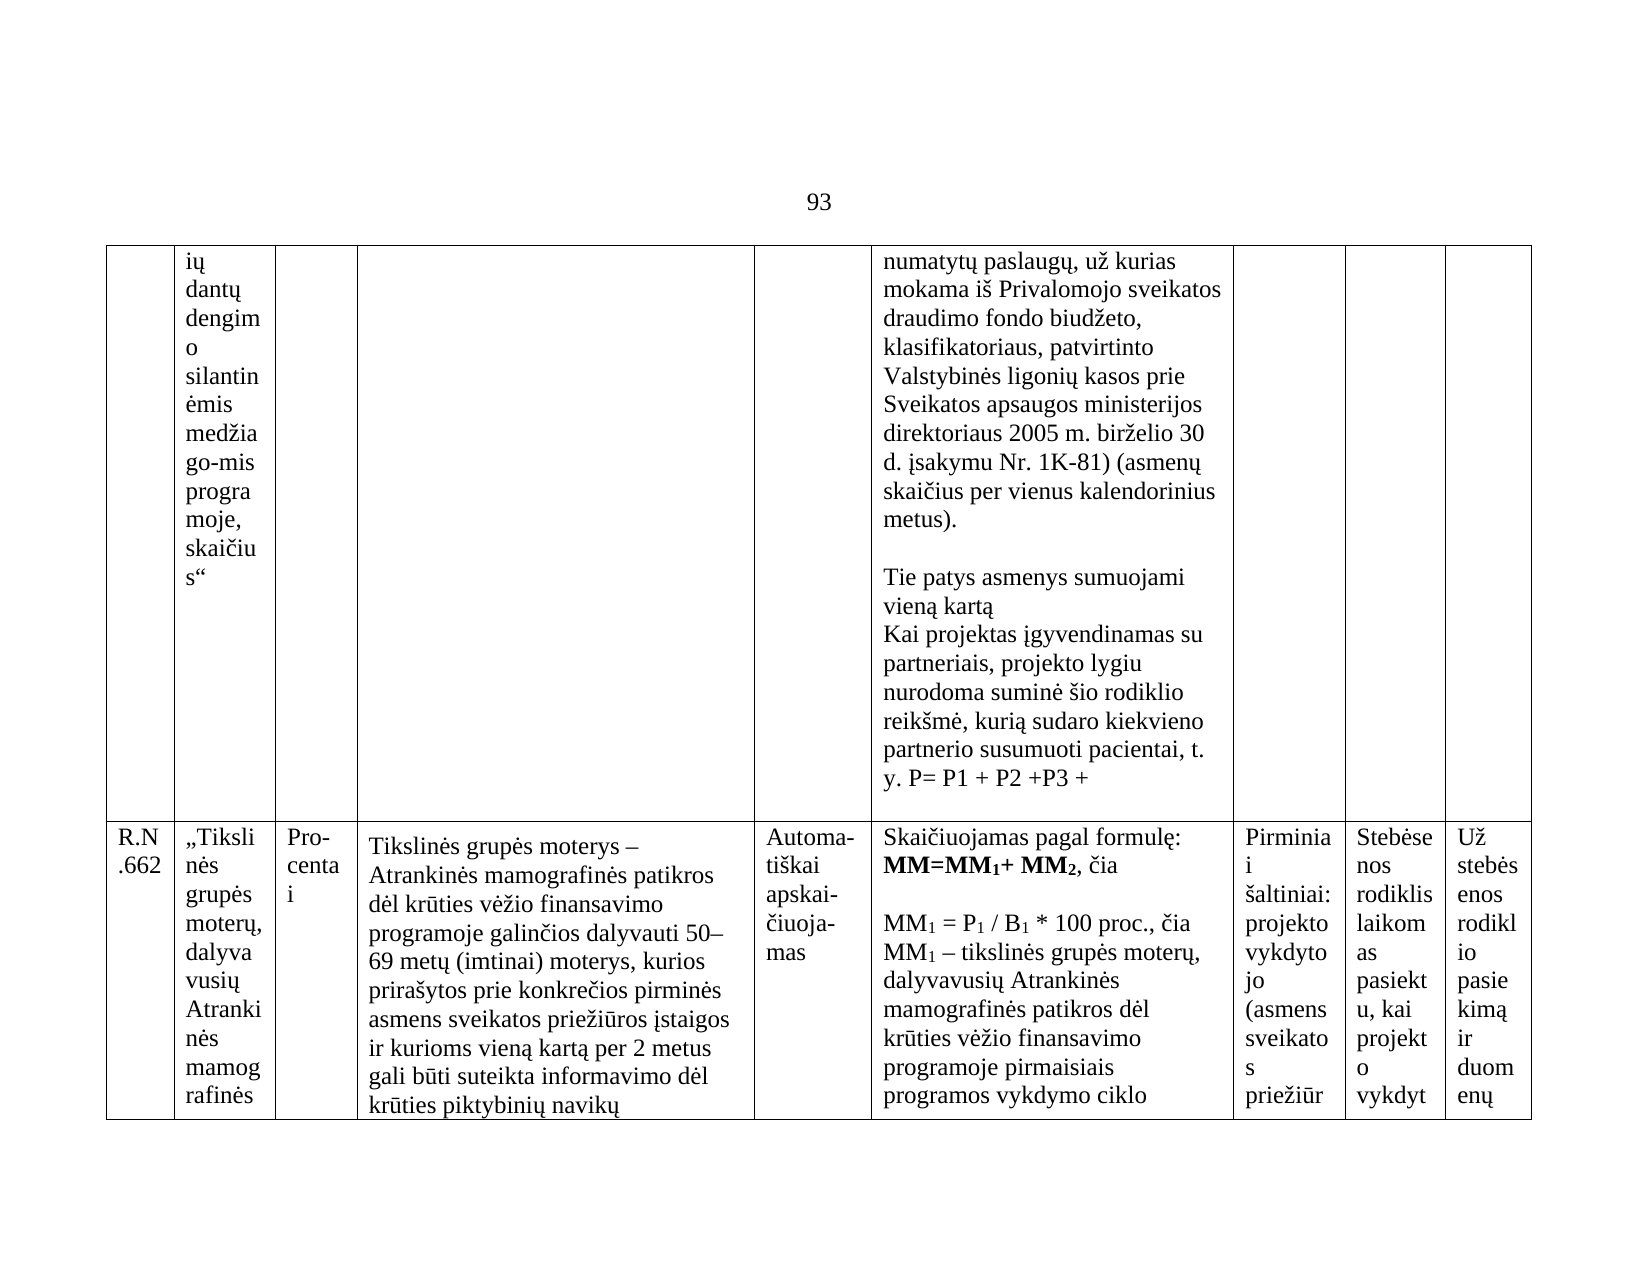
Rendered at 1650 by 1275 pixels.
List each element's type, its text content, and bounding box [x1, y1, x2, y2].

table_cell [1346, 246, 1445, 821]
table_cell R.N.662 [107, 822, 174, 1119]
table_cell Skaičiuojamas pagal formulę: MM=MM1+ MM2, čia MM1 = P1 / B1 * 100 proc., čia MM1 – tikslinės grupės moterų, dalyvavusių Atrankinės mamografinės patikros dėl krūties vėžio finansavimo programoje pirmaisiais programos vykdymo ciklo [872, 822, 1233, 1119]
table_cell [1446, 246, 1531, 821]
table_cell [755, 246, 871, 821]
table_cell [358, 246, 754, 821]
table_cell [276, 246, 357, 821]
table_cell ių dantų dengimo silantinėmis medžiago-mis programoje, skaičius“ [175, 246, 275, 821]
table_cell numatytų paslaugų, už kurias mokama iš Privalomojo sveikatos draudimo fondo biudžeto, klasifikatoriaus, patvirtinto Valstybinės ligonių kasos prie Sveikatos apsaugos ministerijos direktoriaus 2005 m. birželio 30 d. įsakymu Nr. 1K-81) (asmenų skaičius per vienus kalendorinius metus). Tie patys asmenys sumuojami vieną kartą Kai projektas įgyvendinamas su partneriais, projekto lygiu nurodoma suminė šio rodiklio reikšmė, kurią sudaro kiekvieno partnerio susumuoti pacientai, t. y. P= P1 + P2 +P3 + [872, 246, 1233, 821]
table_cell Tikslinės grupės moterys –Atrankinės mamografinės patikros dėl krūties vėžio finansavimo programoje galinčios dalyvauti 50–69 metų (imtinai) moterys, kurios prirašytos prie konkrečios pirminės asmens sveikatos priežiūros įstaigos ir kurioms vieną kartą per 2 metus gali būti suteikta informavimo dėl krūties piktybinių navikų [358, 822, 754, 1119]
table_cell Stebėsenos rodiklis laikomas pasiektu, kai projekto vykdyt [1346, 822, 1445, 1119]
table_cell „Tikslinės grupės moterų, dalyvavusių Atrankinės mamografinės [175, 822, 275, 1119]
table_cell Pro-centai [276, 822, 357, 1119]
table_cell Už stebėsenos rodiklio pasiekimą ir duomenų [1446, 822, 1531, 1119]
table_cell Automa-tiškai apskai-čiuoja-mas [755, 822, 871, 1119]
table_cell [107, 246, 174, 821]
table_cell [1234, 246, 1345, 821]
table_cell Pirminiai šaltiniai: projekto vykdytojo (asmens sveikatos priežiūr [1234, 822, 1345, 1119]
